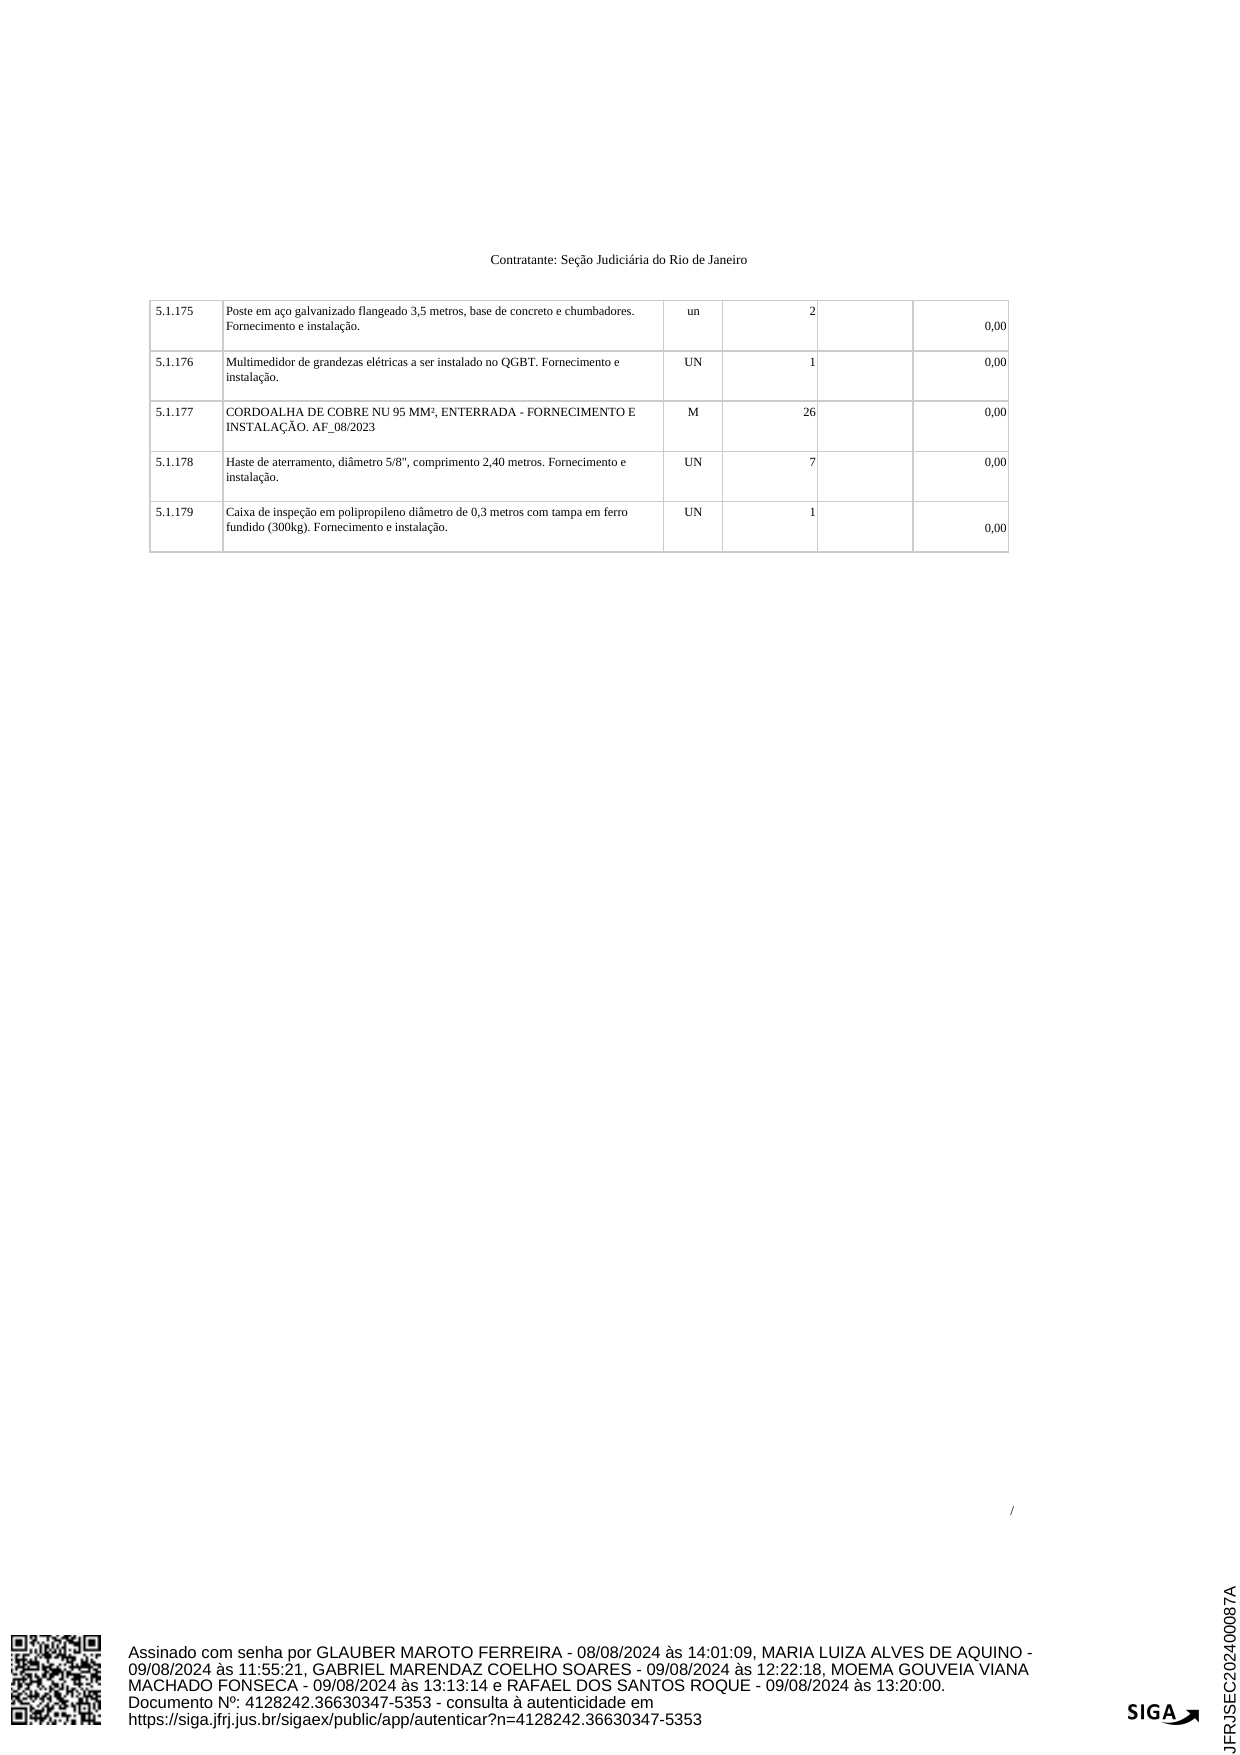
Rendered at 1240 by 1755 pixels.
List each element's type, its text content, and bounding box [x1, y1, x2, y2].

table_cell 0,00 [914, 452, 1008, 501]
table_cell 0,00 [914, 352, 1008, 400]
table_cell 5.1.178 [151, 452, 222, 501]
table_cell [818, 502, 912, 551]
table_cell 0,00 [914, 502, 1008, 551]
table_cell 1 [723, 352, 817, 400]
table_cell CORDOALHA DE COBRE NU 95 MM², ENTERRADA - FORNECIMENTO E INSTALAÇÃO. AF_08/2023 [224, 402, 663, 451]
table_cell 7 [723, 452, 817, 501]
table_cell [818, 352, 912, 400]
table_cell 1 [723, 502, 817, 551]
table_cell [818, 301, 912, 350]
table_cell UN [664, 352, 722, 400]
table_cell 5.1.177 [151, 402, 222, 451]
table_cell 26 [723, 402, 817, 451]
table_cell un [664, 301, 722, 350]
table_cell Poste em aço galvanizado flangeado 3,5 metros, base de concreto e chumbadores. Fornecimento e instalação. [224, 301, 663, 350]
table_cell 2 [723, 301, 817, 350]
table_cell 5.1.179 [151, 502, 222, 551]
table_cell 0,00 [914, 301, 1008, 350]
table_cell UN [664, 502, 722, 551]
table_cell UN [664, 452, 722, 501]
table_cell 5.1.176 [151, 352, 222, 400]
table_cell Haste de aterramento, diâmetro 5/8", comprimento 2,40 metros. Fornecimento e instalação. [224, 452, 663, 501]
table_cell M [664, 402, 722, 451]
table_cell [818, 402, 912, 451]
table_cell Multimedidor de grandezas elétricas a ser instalado no QGBT. Fornecimento e instalação. [224, 352, 663, 400]
table_cell Caixa de inspeção em polipropileno diâmetro de 0,3 metros com tampa em ferro fundido (300kg). Fornecimento e instalação. [224, 502, 663, 551]
table_cell [818, 452, 912, 501]
table_cell 0,00 [914, 402, 1008, 451]
table_cell 5.1.175 [151, 301, 222, 350]
